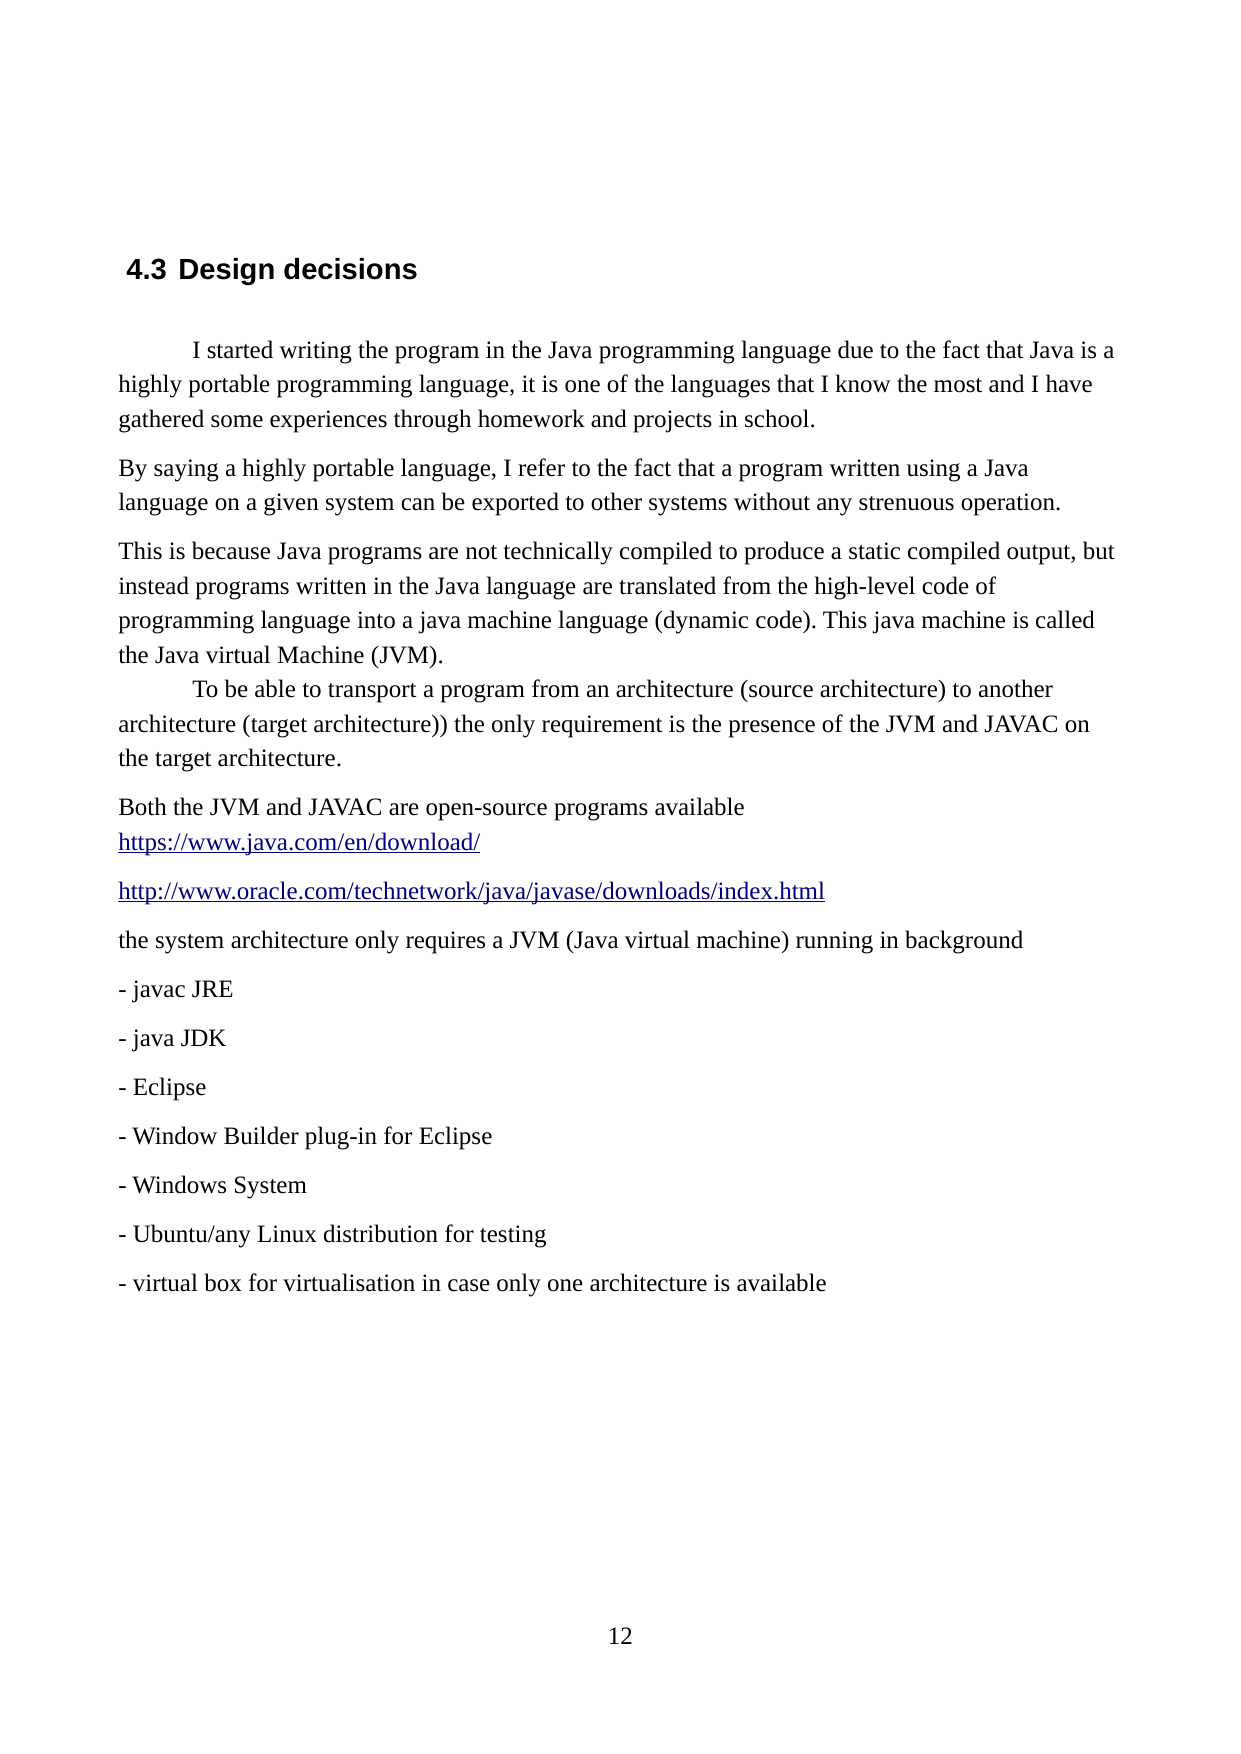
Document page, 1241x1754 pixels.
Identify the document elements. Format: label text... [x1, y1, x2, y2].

subtitle Design decisions [118, 252, 1122, 286]
text http://www.oracle.com/technetwork/java/javase/downloads/index.html [118, 876, 1122, 904]
text I started writing the program in the Java programming language due to the fact that Java is a highly portable programming language, it is one of the languages that I know the most and I have gathered some experiences through homework and projects in school. [118, 335, 1122, 432]
text - Window Builder plug-in for Eclipse [118, 1121, 1122, 1150]
text - virtual box for virtualisation in case only one architecture is available [118, 1268, 1122, 1297]
text Both the JVM and JAVAC are open-source programs available https://www.java.com/en/download/ [118, 792, 1122, 856]
text the system architecture only requires a JVM (Java virtual machine) running in background [118, 925, 1122, 954]
text - javac JRE [118, 974, 1122, 1003]
text By saying a highly portable language, I refer to the fact that a program written using a Java language on a given system can be exported to other systems without any strenuous operation. [118, 453, 1122, 516]
text - Ubuntu/any Linux distribution for testing [118, 1219, 1122, 1248]
text - Eclipse [118, 1072, 1122, 1101]
text - java JDK [118, 1023, 1122, 1052]
text This is because Java programs are not technically compiled to produce a static compiled output, but instead programs written in the Java language are translated from the high-level code of programming language into a java machine language (dynamic code). This java machine is called the Java virtual Machine (JVM). To be able to transport a program from an architecture (source architecture) to another architecture (target architecture)) the only requirement is the presence of the JVM and JAVAC on the target architecture. [118, 536, 1122, 772]
text - Windows System [118, 1170, 1122, 1199]
